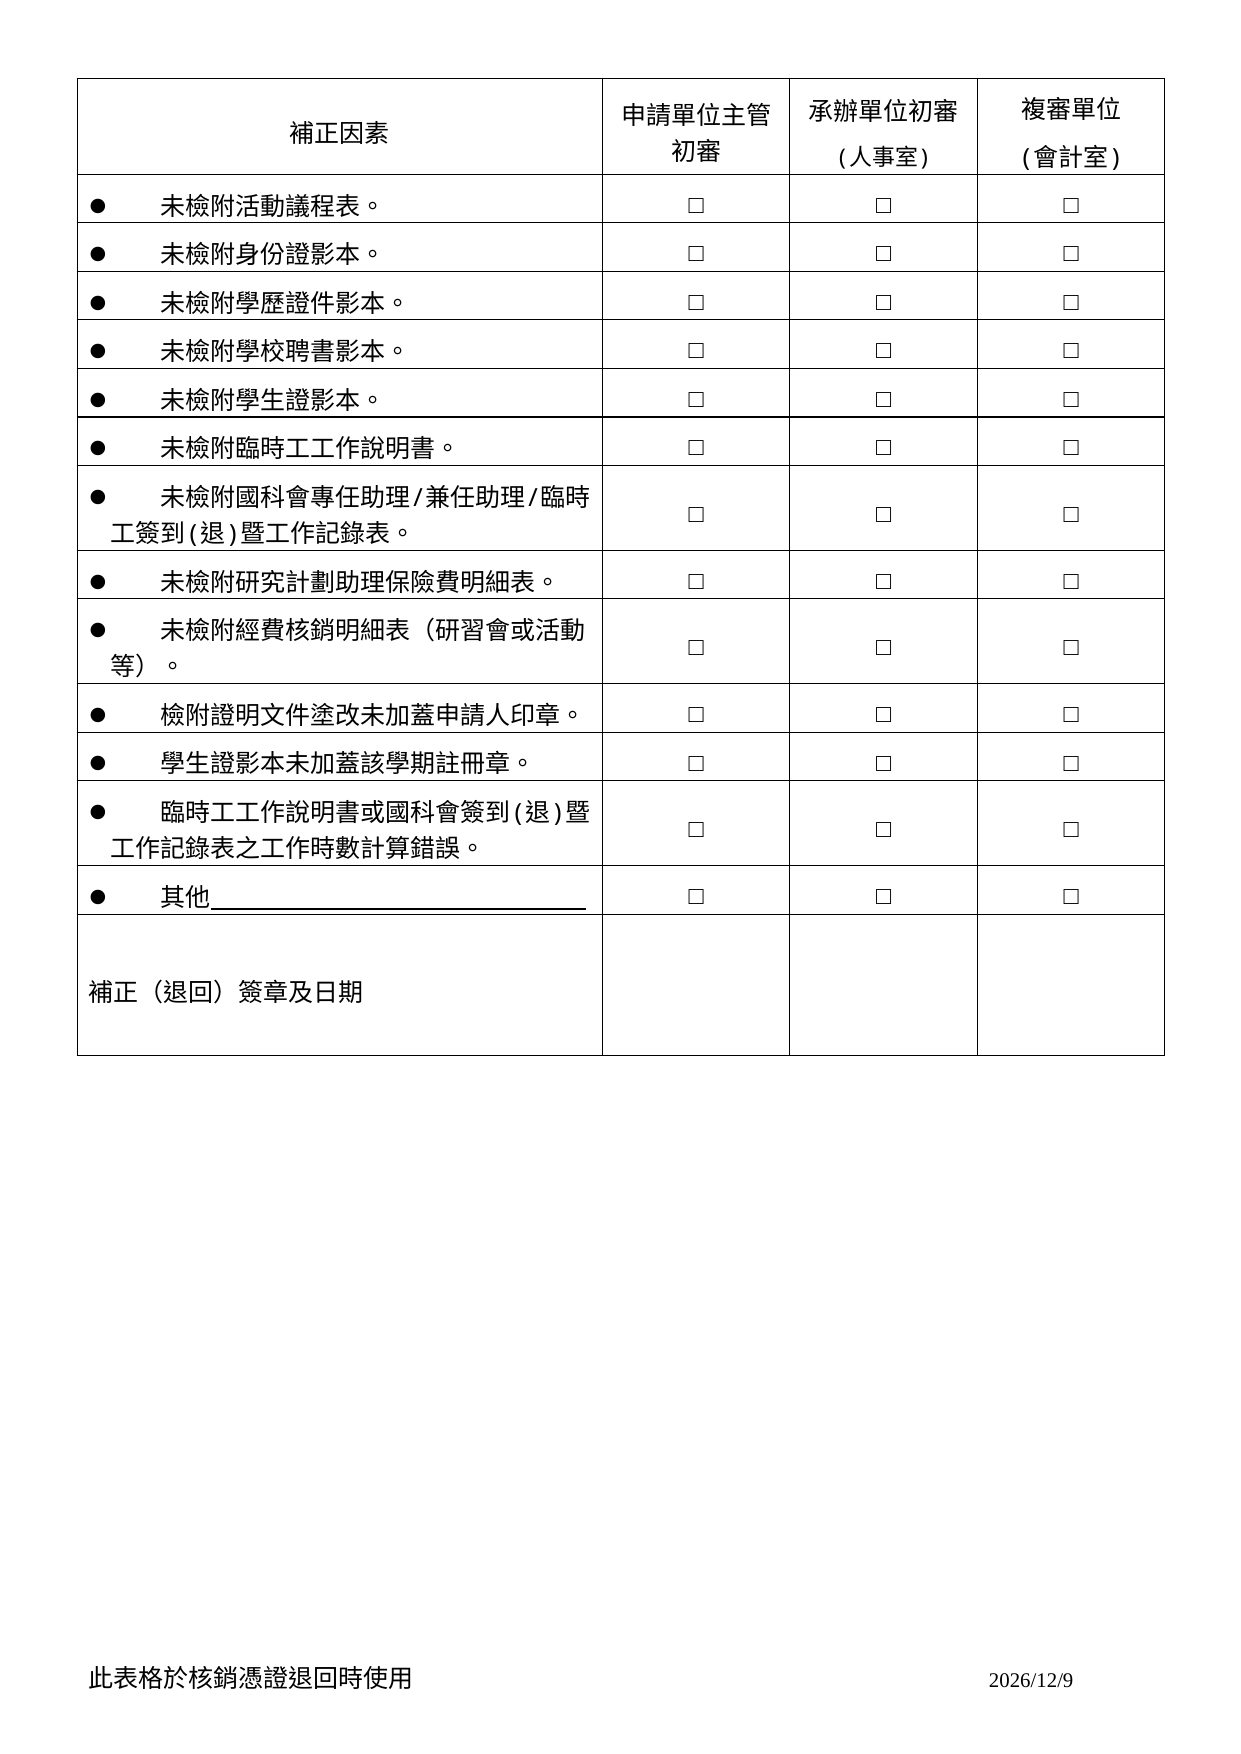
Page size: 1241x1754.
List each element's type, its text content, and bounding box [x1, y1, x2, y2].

table_cell □ [790, 418, 977, 465]
table_cell □ [790, 781, 977, 865]
table_header 補正因素 [78, 79, 602, 174]
table_cell □ [790, 369, 977, 416]
table_cell □ [603, 369, 789, 416]
table_cell 未檢附國科會專任助理/兼任助理/臨時工簽到(退)暨工作記錄表。 [78, 466, 602, 550]
table_cell □ [603, 175, 789, 222]
table_cell □ [978, 320, 1164, 368]
table_cell □ [978, 175, 1164, 222]
table_cell □ [978, 418, 1164, 465]
table_cell □ [603, 599, 789, 683]
table_cell □ [790, 223, 977, 271]
table_cell 未檢附經費核銷明細表（研習會或活動等）。 [78, 599, 602, 683]
table_cell [978, 915, 1164, 1054]
table_cell □ [790, 272, 977, 319]
table_cell □ [978, 223, 1164, 271]
table_cell □ [978, 466, 1164, 550]
table_cell □ [790, 466, 977, 550]
table_cell □ [603, 866, 789, 913]
table_cell 補正（退回）簽章及日期 [78, 915, 602, 1054]
table_cell 檢附證明文件塗改未加蓋申請人印章。 [78, 684, 602, 732]
table_cell □ [603, 684, 789, 732]
table_cell □ [603, 272, 789, 319]
table_header 申請單位主管初審 [603, 79, 789, 174]
table_cell □ [978, 866, 1164, 913]
table_cell □ [603, 466, 789, 550]
table_cell □ [603, 418, 789, 465]
table_cell □ [978, 551, 1164, 598]
table_cell □ [790, 551, 977, 598]
table_cell □ [603, 551, 789, 598]
table_cell [790, 915, 977, 1054]
table_header 承辦單位初審 (人事室) [790, 79, 977, 174]
table_cell 學生證影本未加蓋該學期註冊章。 [78, 733, 602, 780]
table_cell 未檢附研究計劃助理保險費明細表。 [78, 551, 602, 598]
table_cell □ [603, 320, 789, 368]
table_cell 未檢附學校聘書影本。 [78, 320, 602, 368]
table_cell □ [603, 223, 789, 271]
table_cell □ [790, 599, 977, 683]
table_cell 未檢附身份證影本。 [78, 223, 602, 271]
table_header 複審單位 (會計室) [978, 79, 1164, 174]
table_cell □ [790, 320, 977, 368]
table_cell □ [790, 866, 977, 913]
table_cell □ [978, 781, 1164, 865]
table_cell □ [978, 684, 1164, 732]
table_cell □ [790, 733, 977, 780]
table_cell □ [978, 272, 1164, 319]
table_cell [603, 915, 789, 1054]
table_cell 其他 [78, 866, 602, 913]
table_cell 未檢附學生證影本。 [78, 369, 602, 416]
table_cell 未檢附學歷證件影本。 [78, 272, 602, 319]
table_cell □ [978, 599, 1164, 683]
table_cell □ [790, 684, 977, 732]
table_cell 臨時工工作說明書或國科會簽到(退)暨工作記錄表之工作時數計算錯誤。 [78, 781, 602, 865]
table_cell □ [603, 781, 789, 865]
table_cell □ [790, 175, 977, 222]
table_cell 未檢附臨時工工作說明書。 [78, 418, 602, 465]
table_cell □ [978, 733, 1164, 780]
table_cell □ [978, 369, 1164, 416]
table_cell □ [603, 733, 789, 780]
table_cell 未檢附活動議程表。 [78, 175, 602, 222]
